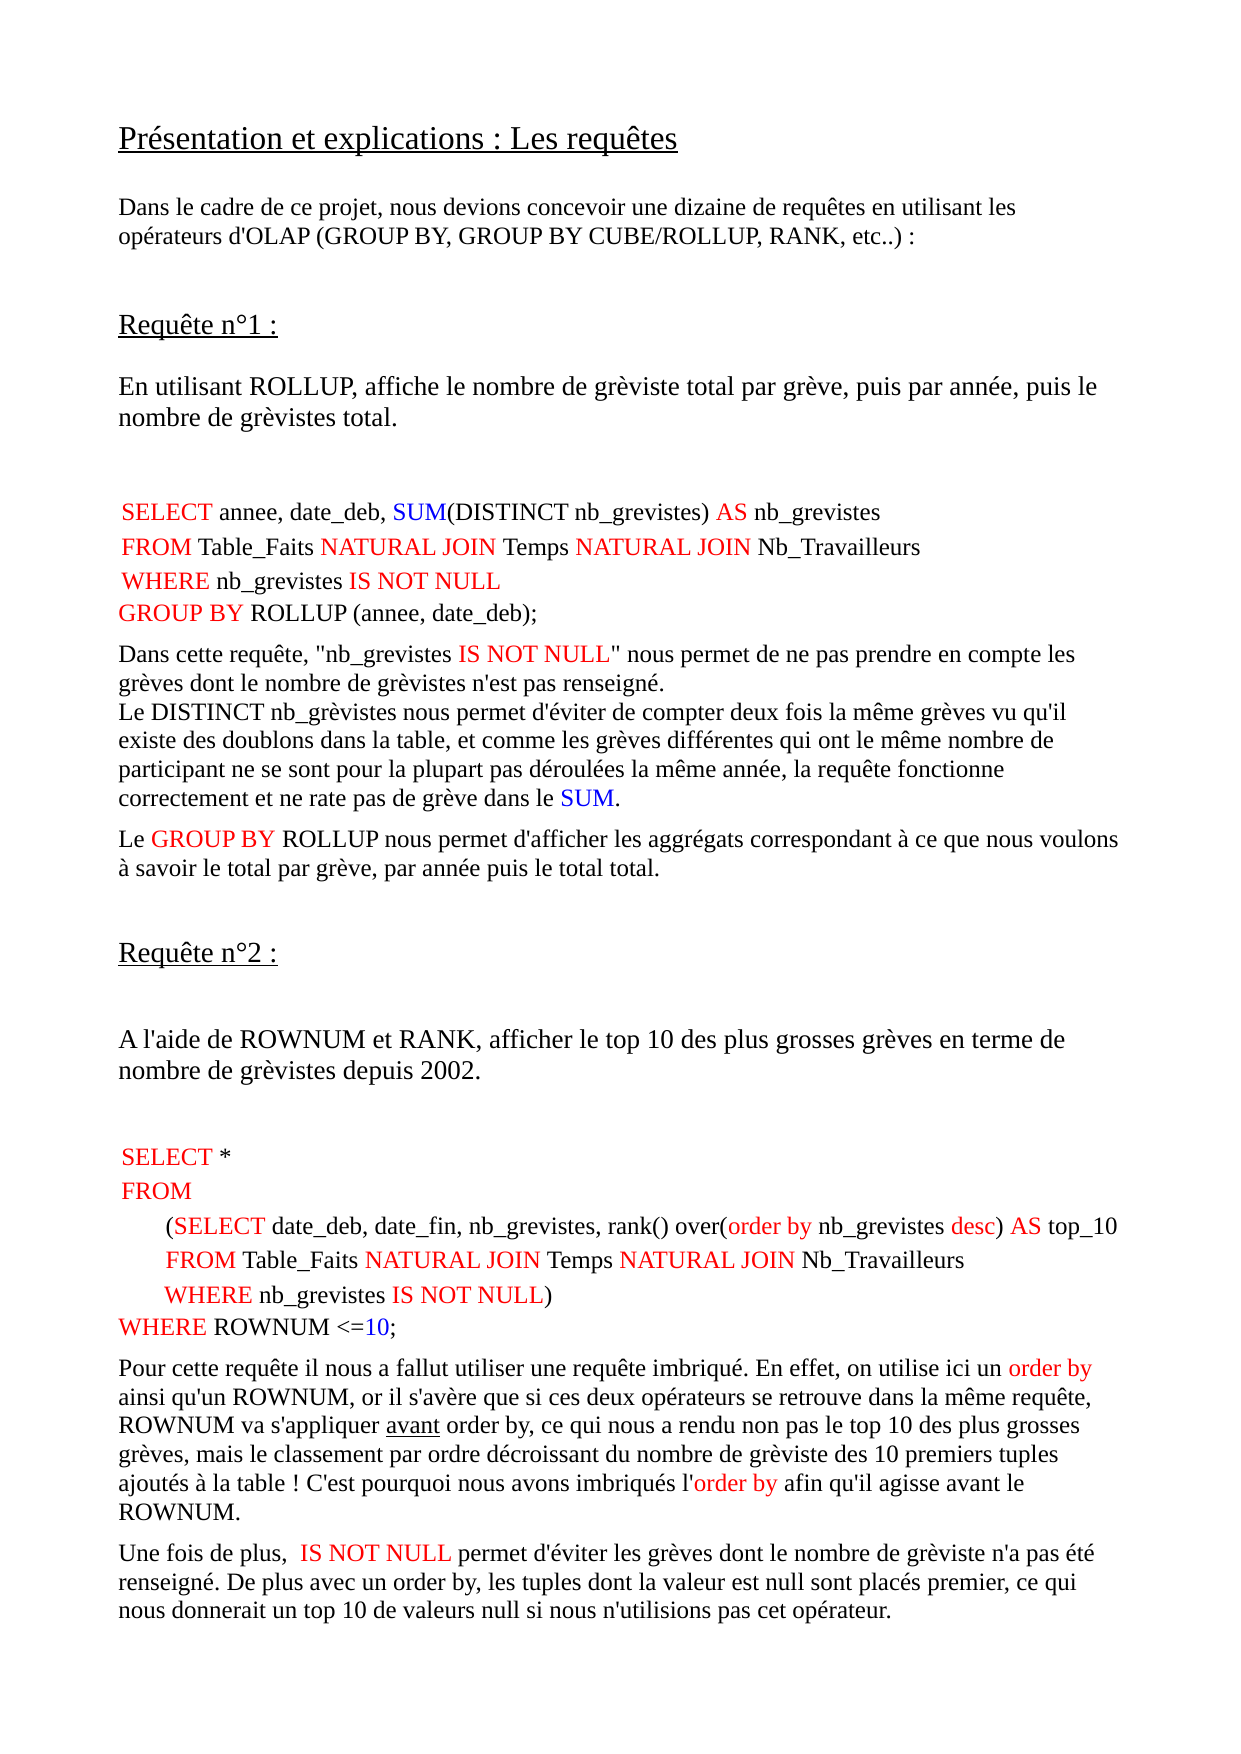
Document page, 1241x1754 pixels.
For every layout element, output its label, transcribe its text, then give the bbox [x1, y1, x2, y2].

text Présentation et explications : Les requêtes [118, 118, 1122, 156]
table_header WHERE nb_grevistes IS NOT NULL [118, 564, 507, 598]
text Requête n°2 : [118, 936, 1122, 969]
text Dans le cadre de ce projet, nous devions concevoir une dizaine de requêtes en utilisant les opérateurs d'OLAP (GROUP BY, GROUP BY CUBE/ROLLUP, RANK, etc..) : Requête n°1 : [118, 192, 1122, 341]
table_header WHERE nb_grevistes IS NOT NULL) [161, 1277, 641, 1312]
table_header SELECT * [118, 1139, 245, 1173]
table_header FROM Table_Faits NATURAL JOIN Temps NATURAL JOIN Nb_Travailleurs [118, 529, 930, 563]
text En utilisant ROLLUP, affiche le nombre de grèviste total par grève, puis par année, puis le nombre de grèvistes total. [118, 370, 1122, 432]
table_header (SELECT date_deb, date_fin, nb_grevistes, rank() over(order by nb_grevistes desc) AS top_10 [163, 1208, 1120, 1243]
table_header SELECT annee, date_deb, SUM(DISTINCT nb_grevistes) AS nb_grevistes [118, 494, 887, 529]
table_header FROM [118, 1174, 212, 1208]
text Dans cette requête, "nb_grevistes IS NOT NULL" nous permet de ne pas prendre en compte les grèves dont le nombre de grèvistes n'est pas renseigné. Le DISTINCT nb_grèvistes nous permet d'éviter de compter deux fois la même grèves vu qu'il existe des doublons dans la table, et comme les grèves différentes qui ont le même nombre de participant ne se sont pour la plupart pas déroulées la même année, la requête fonctionne correctement et ne rate pas de grève dans le SUM. [118, 639, 1122, 812]
text GROUP BY ROLLUP (annee, date_deb); [118, 598, 1122, 627]
text Une fois de plus, IS NOT NULL permet d'éviter les grèves dont le nombre de grèviste n'a pas été renseigné. De plus avec un order by, les tuples dont la valeur est null sont placés premier, ce qui nous donnerait un top 10 de valeurs null si nous n'utilisions pas cet opérateur. [118, 1538, 1122, 1624]
text Le GROUP BY ROLLUP nous permet d'afficher les aggrégats correspondant à ce que nous voulons à savoir le total par grève, par année puis le total total. [118, 824, 1122, 882]
text Pour cette requête il nous a fallut utiliser une requête imbriqué. En effet, on utilise ici un order by ainsi qu'un ROWNUM, or il s'avère que si ces deux opérateurs se retrouve dans la même requête, ROWNUM va s'appliquer avant order by, ce qui nous a rendu non pas le top 10 des plus grosses grèves, mais le classement par ordre décroissant du nombre de grèviste des 10 premiers tuples ajoutés à la table ! C'est pourquoi nous avons imbriqués l'order by afin qu'il agisse avant le ROWNUM. [118, 1353, 1122, 1526]
text WHERE ROWNUM <=10; [118, 1312, 1122, 1341]
table_header FROM Table_Faits NATURAL JOIN Temps NATURAL JOIN Nb_Travailleurs [163, 1243, 1039, 1277]
text A l'aide de ROWNUM et RANK, afficher le top 10 des plus grosses grèves en terme de nombre de grèvistes depuis 2002. [118, 1023, 1122, 1085]
